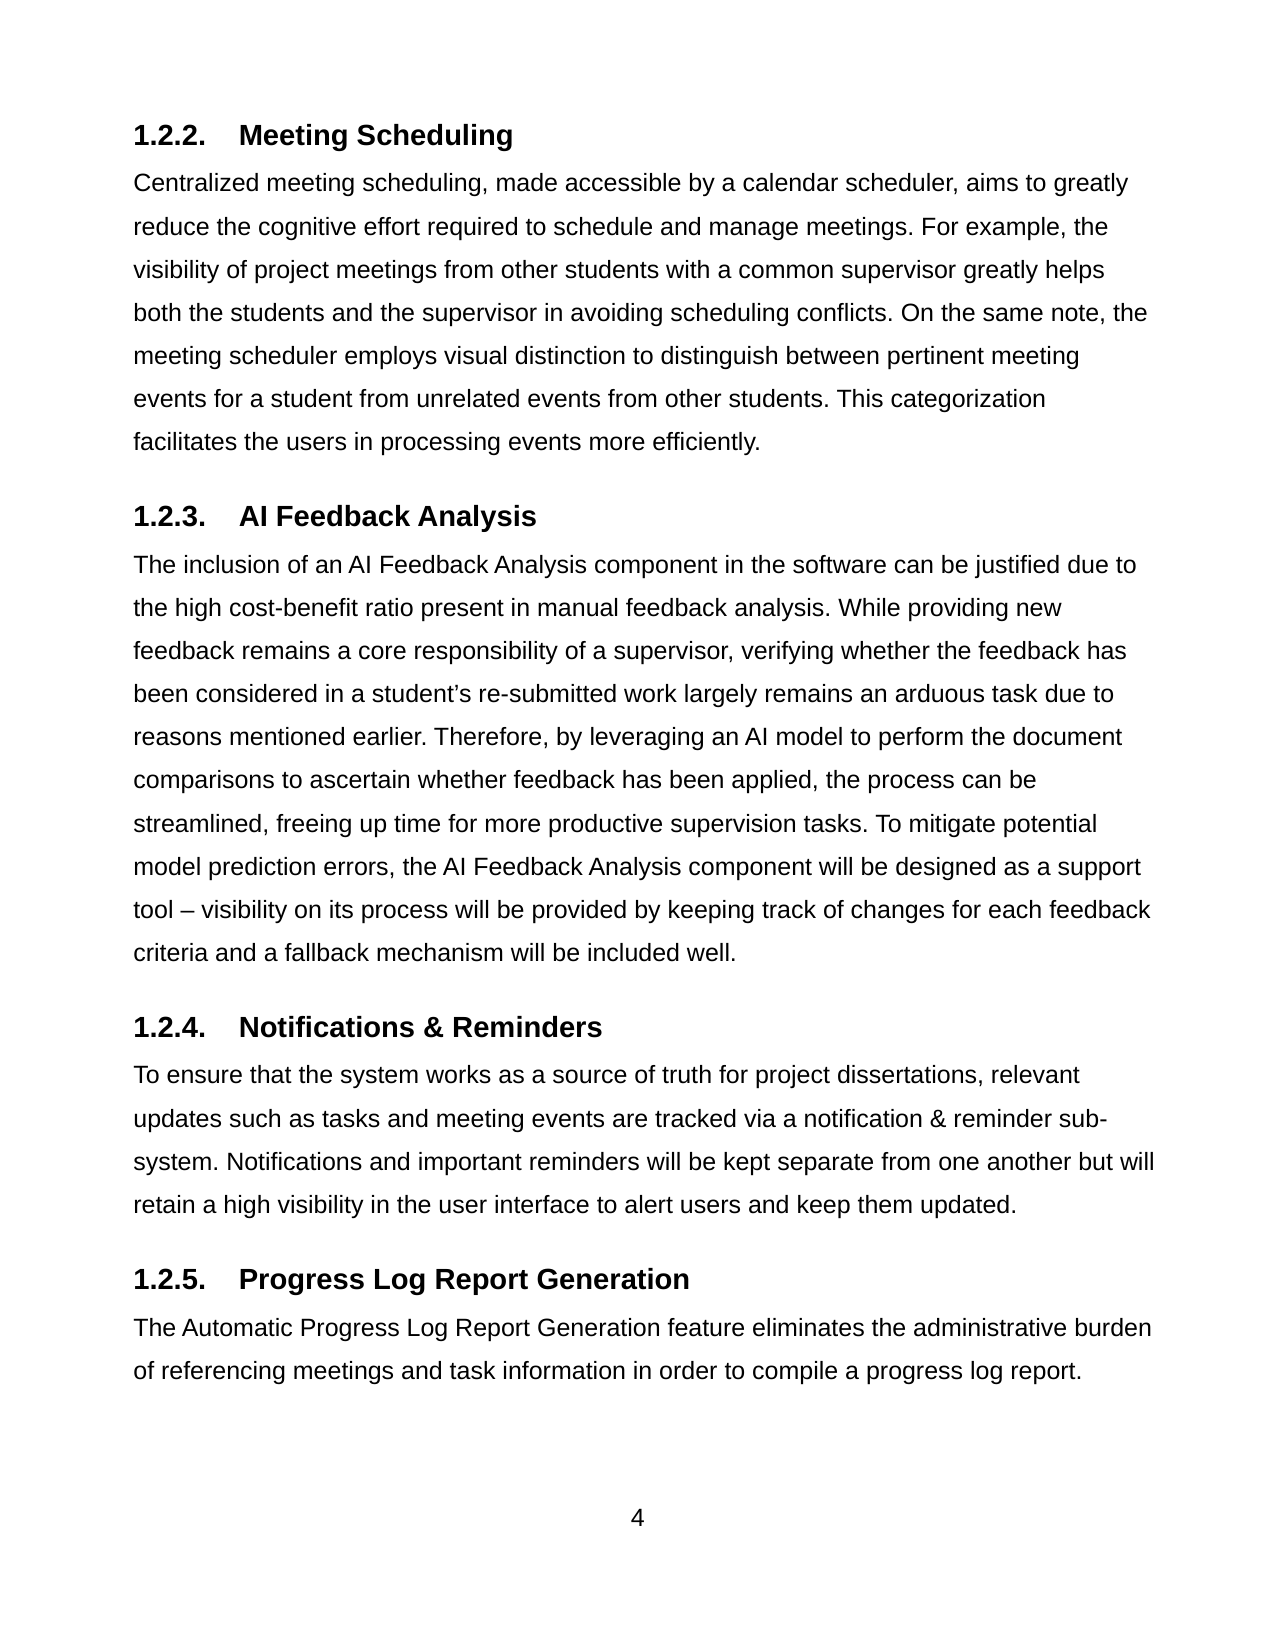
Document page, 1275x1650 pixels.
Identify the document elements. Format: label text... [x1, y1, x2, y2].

subtitle Notifications & Reminders [118, 1010, 1157, 1044]
subtitle AI Feedback Analysis [118, 499, 1157, 533]
subtitle Progress Log Report Generation [118, 1262, 1157, 1296]
text The inclusion of an AI Feedback Analysis component in the software can be justified due to the high cost-benefit ratio present in manual feedback analysis. While providing new feedback remains a core responsibility of a supervisor, verifying whether the feedback has been considered in a student’s re-submitted work largely remains an arduous task due to reasons mentioned earlier. Therefore, by leveraging an AI model to perform the document comparisons to ascertain whether feedback has been applied, the process can be streamlined, freeing up time for more productive supervision tasks. To mitigate potential model prediction errors, the AI Feedback Analysis component will be designed as a support tool – visibility on its process will be provided by keeping track of changes for each feedback criteria and a fallback mechanism will be included well. [133, 550, 1157, 967]
text The Automatic Progress Log Report Generation feature eliminates the administrative burden of referencing meetings and task information in order to compile a progress log report. [133, 1312, 1157, 1384]
text To ensure that the system works as a source of truth for project dissertations, relevant updates such as tasks and meeting events are tracked via a notification & reminder sub-system. Notifications and important reminders will be kept separate from one another but will retain a high visibility in the user interface to alert users and keep them updated. [133, 1061, 1157, 1219]
text Centralized meeting scheduling, made accessible by a calendar scheduler, aims to greatly reduce the cognitive effort required to schedule and manage meetings. For example, the visibility of project meetings from other students with a common supervisor greatly helps both the students and the supervisor in avoiding scheduling conflicts. On the same note, the meeting scheduler employs visual distinction to distinguish between pertinent meeting events for a student from unrelated events from other students. This categorization facilitates the users in processing events more efficiently. [133, 168, 1157, 456]
subtitle Meeting Scheduling [118, 118, 1157, 152]
